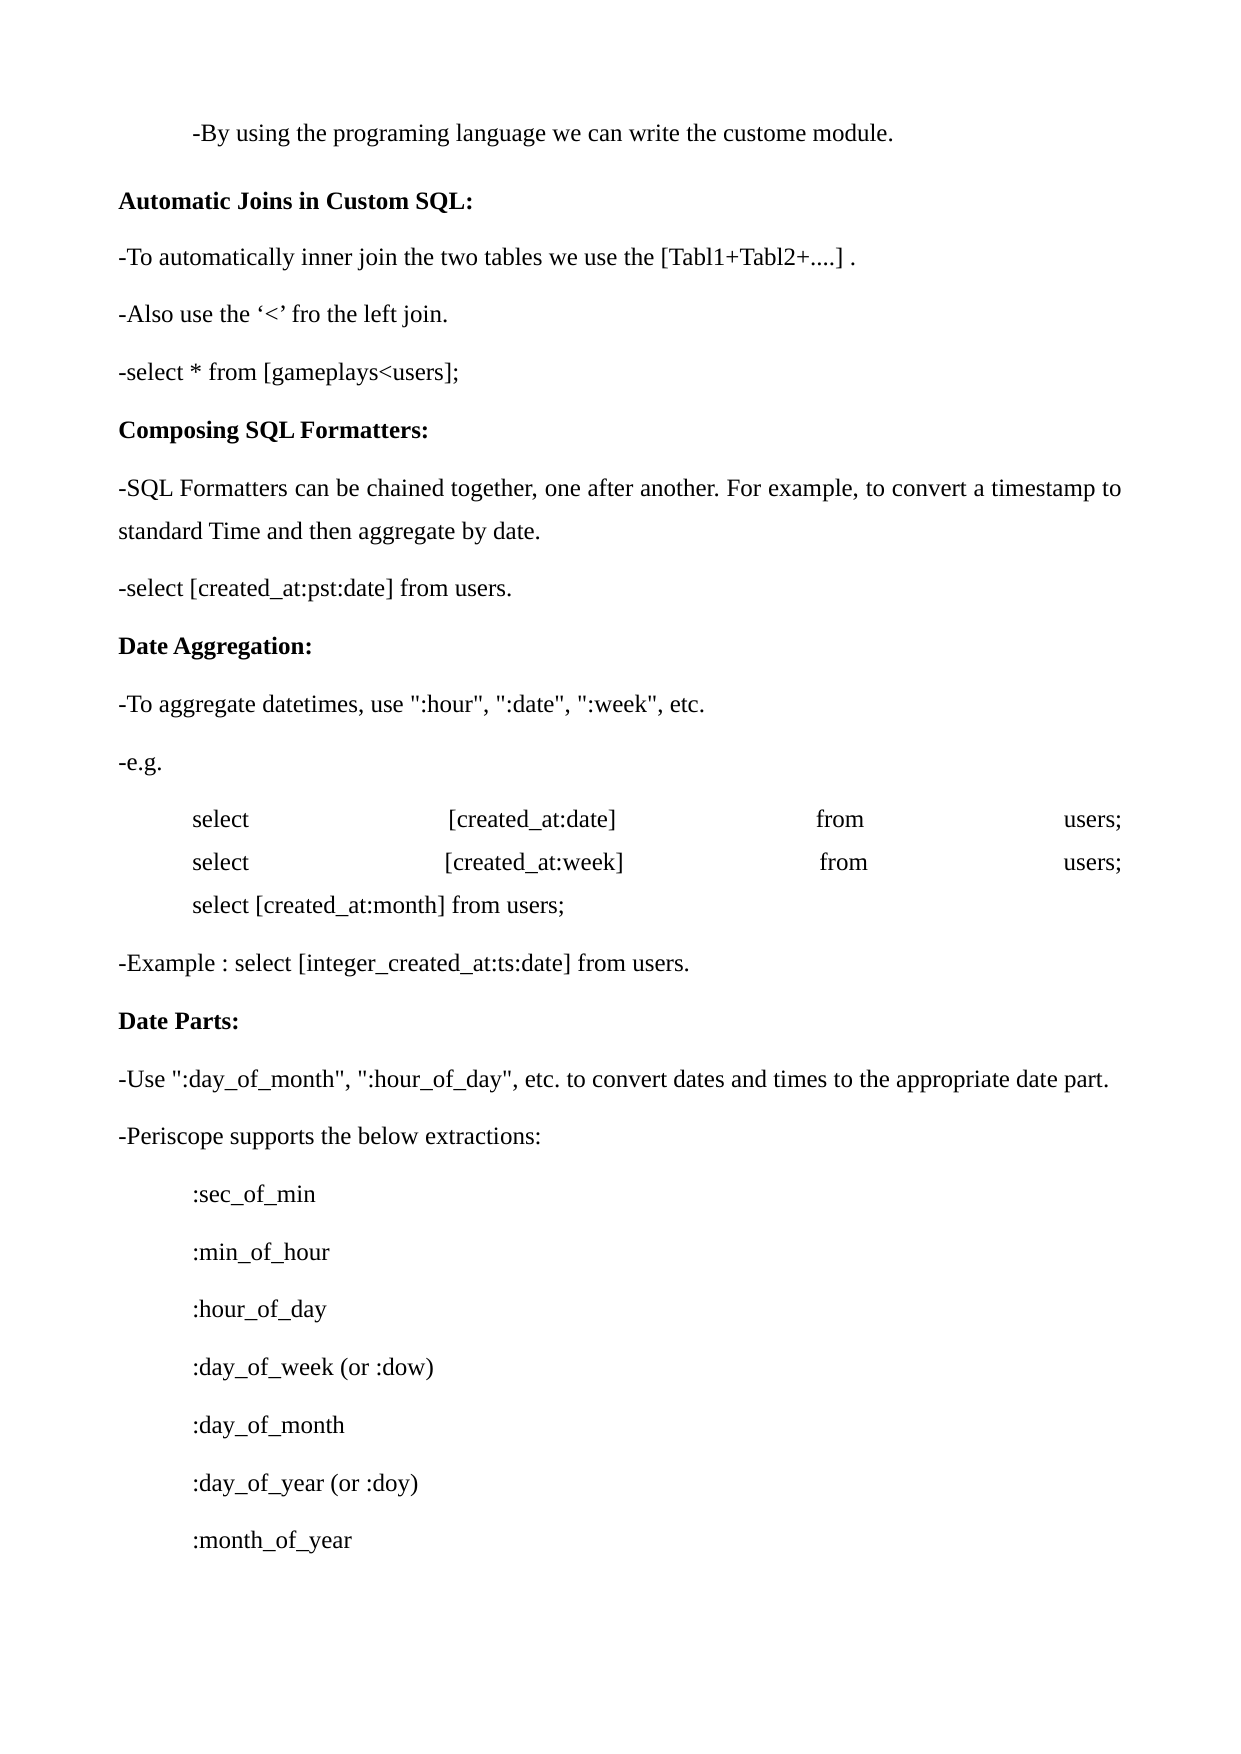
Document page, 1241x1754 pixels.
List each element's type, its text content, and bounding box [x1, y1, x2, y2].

text -Also use the ‘<’ fro the left join. [118, 299, 1122, 328]
text Date Aggregation: [118, 631, 1122, 660]
text -Periscope supports the below extractions: [118, 1121, 1122, 1150]
text Date Parts: [118, 1006, 1122, 1035]
text :sec_of_min [118, 1179, 1122, 1208]
text -select [created_at:pst:date] from users. [118, 573, 1122, 602]
text select [created_at:date] from users; select [created_at:week] from users; select [created_at:month] from users; [118, 804, 1122, 919]
text -Use ":day_of_month", ":hour_of_day", etc. to convert dates and times to the appropriate date part. [118, 1064, 1122, 1092]
text :min_of_hour [118, 1237, 1122, 1266]
text :month_of_year [118, 1525, 1122, 1597]
text -select * from [gameplays<users]; [118, 357, 1122, 386]
text -e.g. [118, 747, 1122, 775]
text :day_of_year (or :doy) [118, 1468, 1122, 1496]
text :hour_of_day [118, 1294, 1122, 1323]
text Composing SQL Formatters: [118, 415, 1122, 444]
text -By using the programing language we can write the custome module. [118, 118, 1122, 147]
text :day_of_week (or :dow) [118, 1352, 1122, 1381]
text :day_of_month [118, 1410, 1122, 1439]
subtitle Automatic Joins in Custom SQL: [118, 186, 1122, 215]
text -To aggregate datetimes, use ":hour", ":date", ":week", etc. [118, 689, 1122, 718]
text -Example : select [integer_created_at:ts:date] from users. [118, 948, 1122, 977]
text -SQL Formatters can be chained together, one after another. For example, to convert a timestamp to standard Time and then aggregate by date. [118, 473, 1122, 544]
text -To automatically inner join the two tables we use the [Tabl1+Tabl2+....] . [118, 242, 1122, 271]
